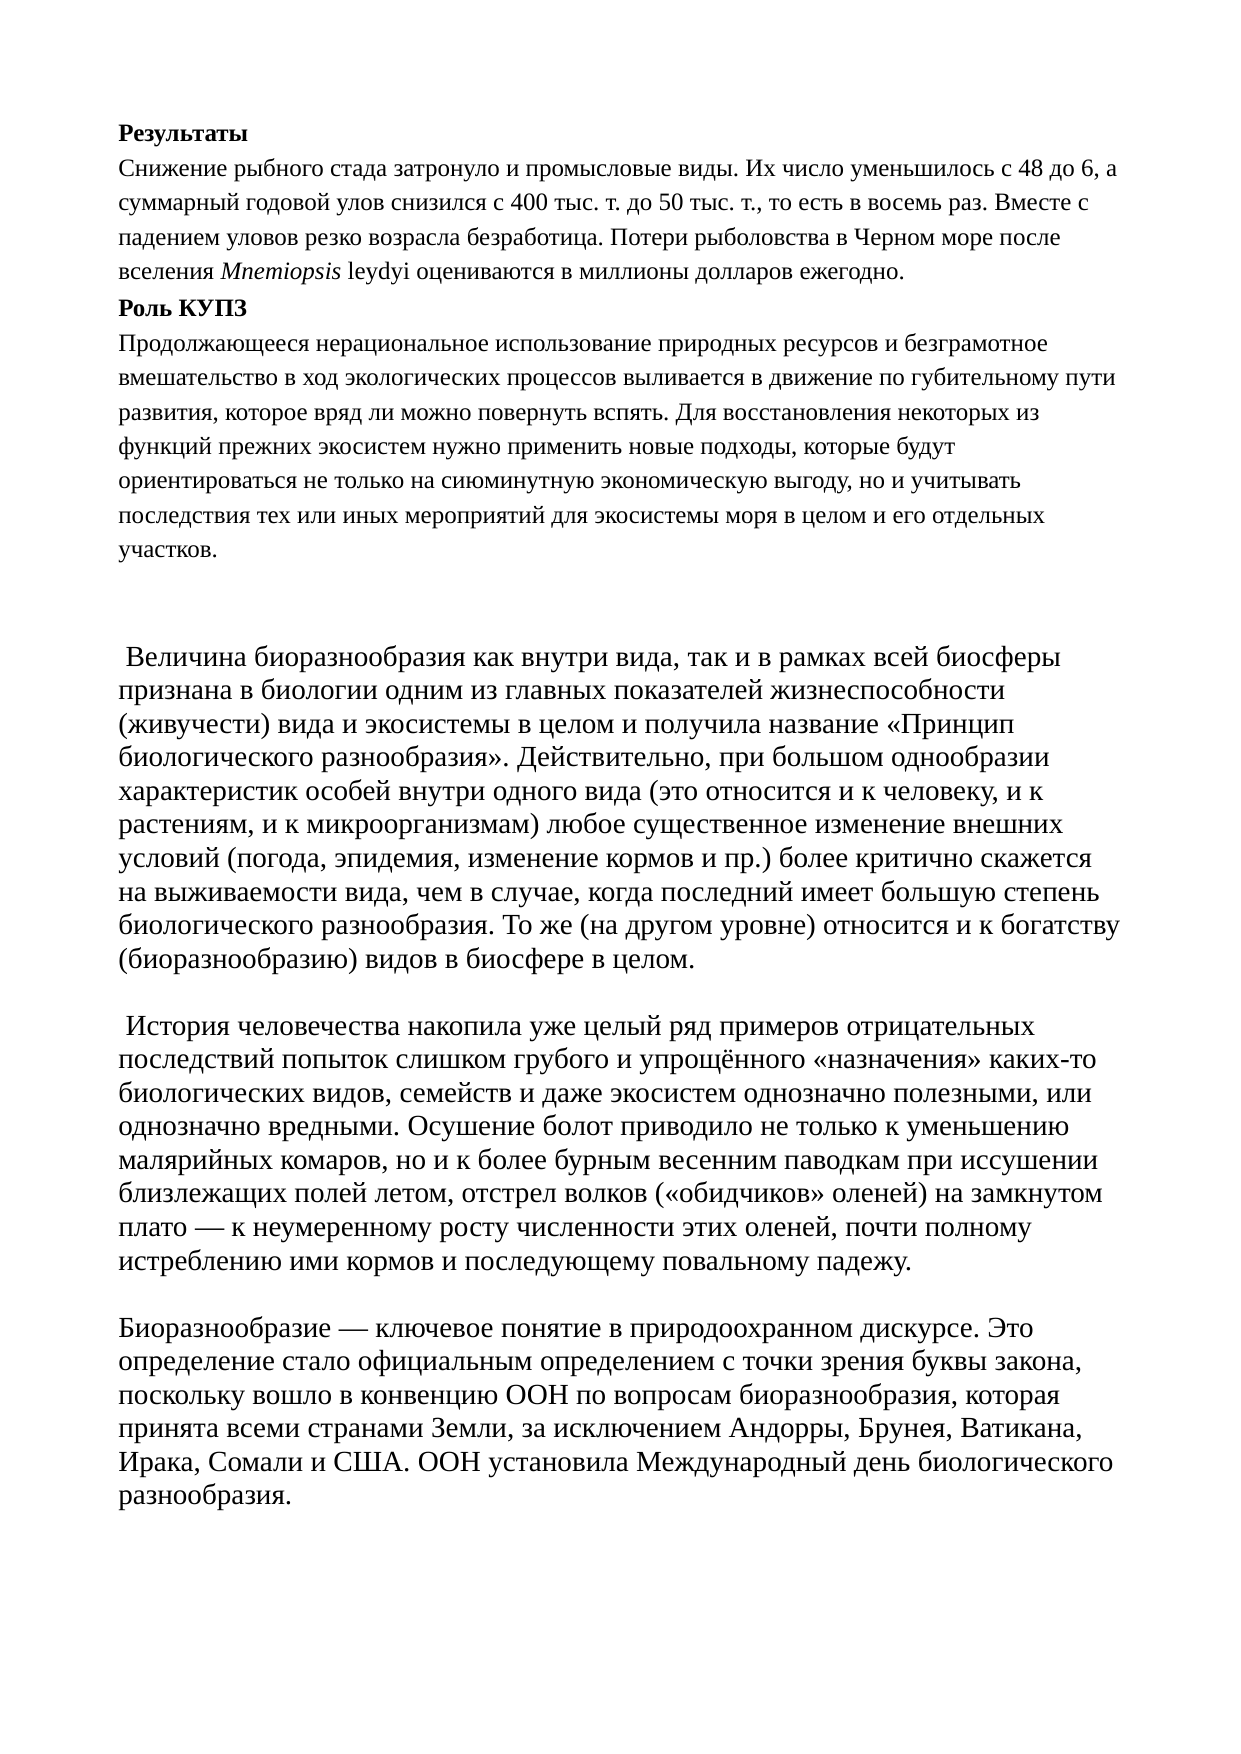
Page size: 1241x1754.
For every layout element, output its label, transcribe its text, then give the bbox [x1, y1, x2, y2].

text История человечества накопила уже целый ряд примеров отрицательных последствий попыток слишком грубого и упрощённого «назначения» каких-то биологических видов, семейств и даже экосистем однозначно полезными, или однозначно вредными. Осушение болот приводило не только к уменьшению малярийных комаров, но и к более бурным весенним паводкам при иссушении близлежащих полей летом, отстрел волков («обидчиков» оленей) на замкнутом плато — к неумеренному росту численности этих оленей, почти полному истреблению ими кормов и последующему повальному падежу. [118, 1008, 1122, 1276]
text Роль КУПЗ Продолжающееся нерациональное использование природных ресурсов и безграмотное вмешательство в ход экологических процессов выливается в движение по губительному пути развития, которое вряд ли можно повернуть вспять. Для восстановления некоторых из функций прежних экосистем нужно применить новые подходы, которые будут ориентироваться не только на сиюминутную экономическую выгоду, но и учитывать последствия тех или иных мероприятий для экосистемы моря в целом и его отдельных участков. [118, 293, 1122, 563]
text Результаты Снижение рыбного стада затронуло и промысловые виды. Их число уменьшилось с 48 до 6, а суммарный годовой улов снизился с 400 тыс. т. до 50 тыс. т., то есть в восемь раз. Вместе с падением уловов резко возрасла безработица. Потери рыболовства в Черном море после вселения Mnemiopsis leydyi оцениваются в миллионы долларов ежегодно. [118, 118, 1122, 285]
text Биоразнообразие — ключевое понятие в природоохранном дискурсе. Это определение стало официальным определением с точки зрения буквы закона, поскольку вошло в конвенцию ООН по вопросам биоразнообразия, которая принята всеми странами Земли, за исключением Андорры, Брунея, Ватикана, Ирака, Сомали и США. ООН установила Международный день биологического разнообразия. [118, 1310, 1122, 1511]
text Величина биоразнообразия как внутри вида, так и в рамках всей биосферы признана в биологии одним из главных показателей жизнеспособности (живучести) вида и экосистемы в целом и получила название «Принцип биологического разнообразия». Действительно, при большом однообразии характеристик особей внутри одного вида (это относится и к человеку, и к растениям, и к микроорганизмам) любое существенное изменение внешних условий (погода, эпидемия, изменение кормов и пр.) более критично скажется на выживаемости вида, чем в случае, когда последний имеет большую степень биологического разнообразия. То же (на другом уровне) относится и к богатству (биоразнообразию) видов в биосфере в целом. [118, 639, 1122, 974]
